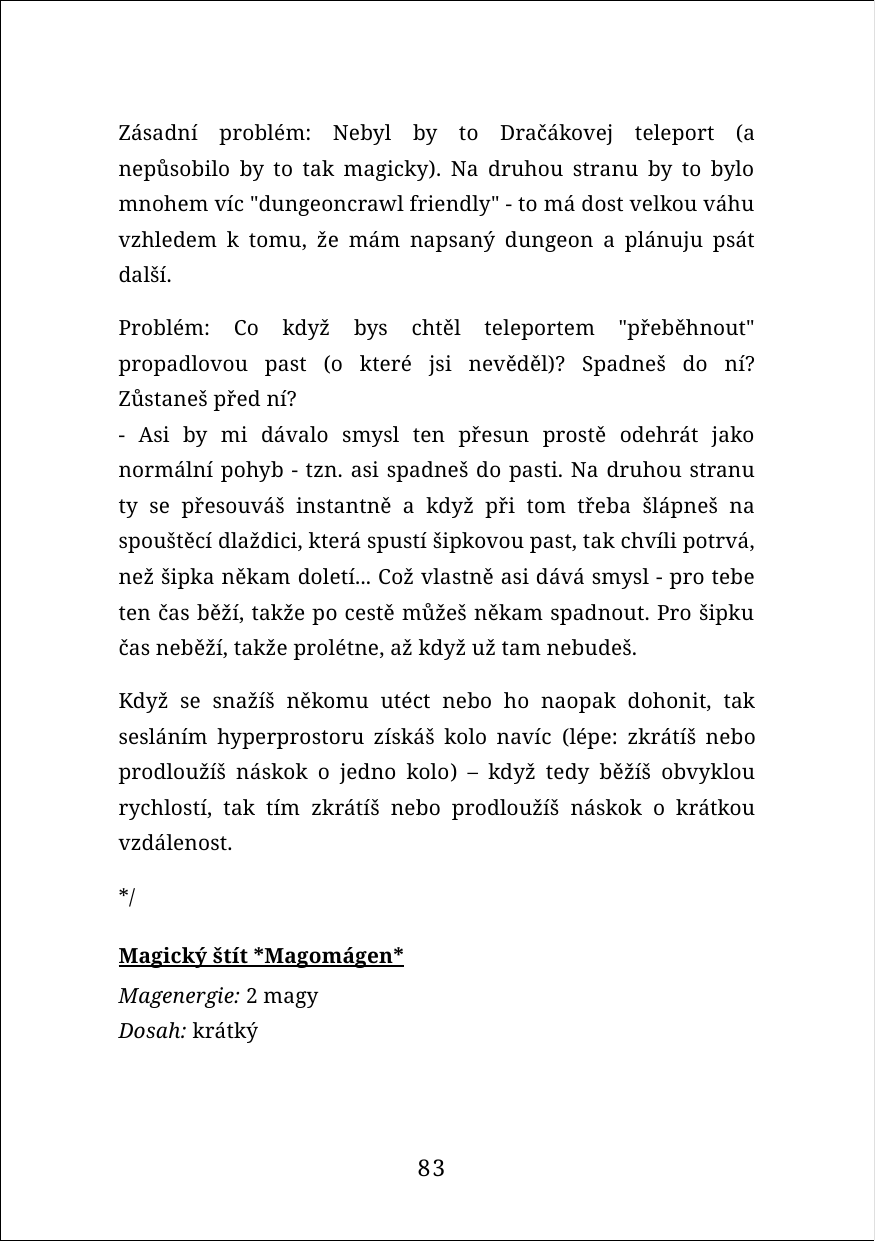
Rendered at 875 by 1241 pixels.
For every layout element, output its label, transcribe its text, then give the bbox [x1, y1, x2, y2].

text Problém: Co když bys chtěl teleportem "přeběhnout" propadlovou past (o které jsi nevěděl)? Spadneš do ní? Zůstaneš před ní? - Asi by mi dávalo smysl ten přesun prostě odehrát jako normální pohyb - tzn. asi spadneš do pasti. Na druhou stranu ty se přesouváš instantně a když při tom třeba šlápneš na spouštěcí dlaždici, která spustí šipkovou past, tak chvíli potrvá, než šipka někam doletí... Což vlastně asi dává smysl - pro tebe ten čas běží, takže po cestě můžeš někam spadnout. Pro šipku čas neběží, takže prolétne, až když už tam nebudeš. [118, 313, 756, 662]
text Zásadní problém: Nebyl by to Dračákovej teleport (a nepůsobilo by to tak magicky). Na druhou stranu by to bylo mnohem víc "dungeoncrawl friendly" - to má dost velkou váhu vzhledem k tomu, že mám napsaný dungeon a plánuju psát další. [118, 118, 756, 289]
text */ [118, 882, 756, 910]
text Magenergie: 2 magy Dosah: krátký [118, 981, 756, 1045]
subtitle Magický štít *Magomágen* [118, 941, 756, 969]
text Když se snažíš někomu utéct nebo ho naopak dohonit, tak sesláním hyperprostoru získáš kolo navíc (lépe: zkrátíš nebo prodloužíš náskok o jedno kolo) – když tedy běžíš obvyklou rychlostí, tak tím zkrátíš nebo prodloužíš náskok o krátkou vzdálenost. [118, 686, 756, 857]
